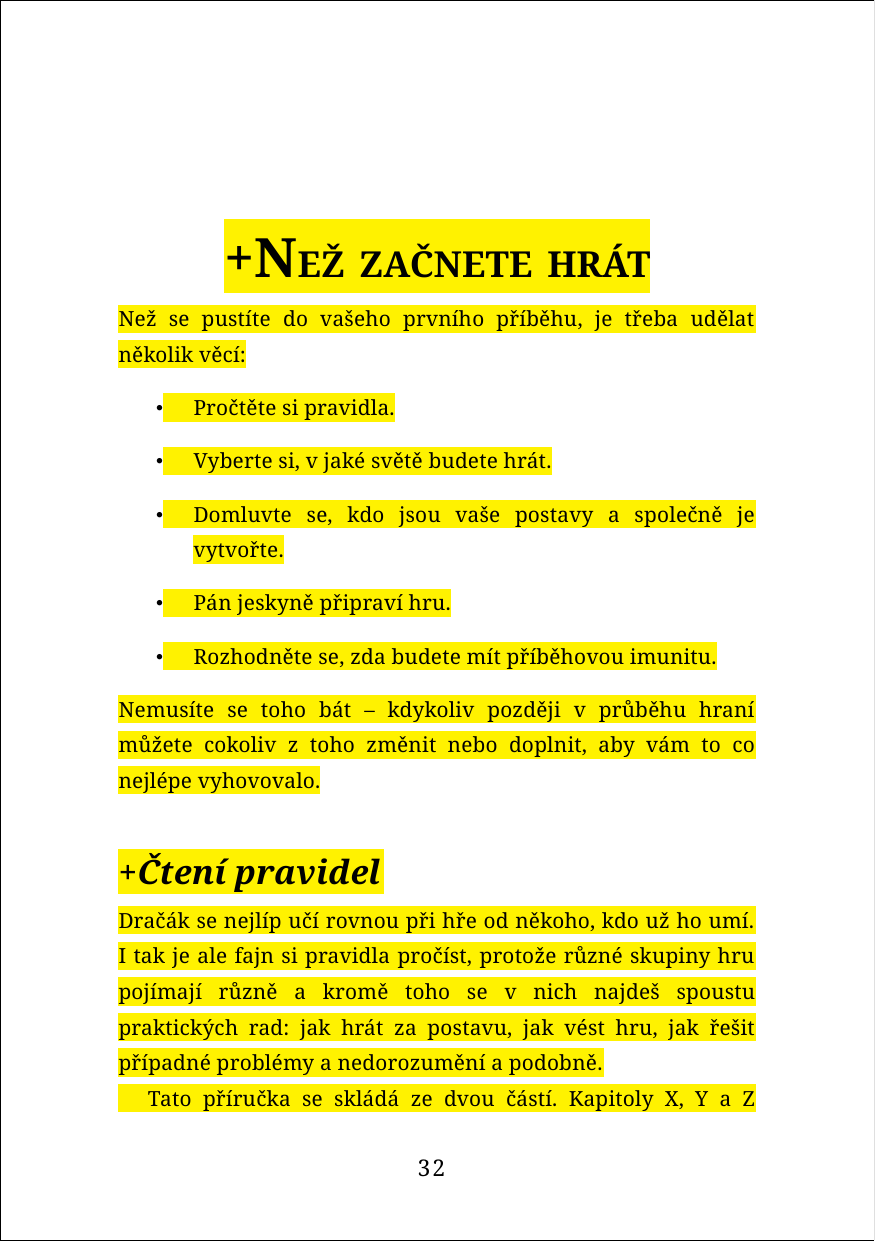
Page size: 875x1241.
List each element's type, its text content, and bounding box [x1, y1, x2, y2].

list Domluvte se, kdo jsou vaše postavy a společně je vytvořte. [156, 500, 756, 564]
list Vyberte si, v jaké světě budete hrát. [156, 447, 756, 475]
subtitle +Než začnete hrát [118, 219, 756, 293]
text Než se pustíte do vašeho prvního příběhu, je třeba udělat několik věcí: [118, 304, 756, 368]
text Dračák se nejlíp učí rovnou při hře od někoho, kdo už ho umí. I tak je ale fajn si pravidla pročíst, protože různé skupiny hru pojímají různě a kromě toho se v nich najdeš spoustu praktických rad: jak hrát za postavu, jak vést hru, jak řešit případné problémy a nedorozumění a podobně. Tato příručka se skládá ze dvou částí. Kapitoly X, Y a Z [118, 906, 756, 1112]
subtitle +Čtení pravidel [118, 849, 756, 894]
list Pročtěte si pravidla. [156, 393, 756, 422]
list Rozhodněte se, zda budete mít příběhovou imunitu. [156, 642, 756, 670]
text Nemusíte se toho bát – kdykoliv později v průběhu hraní můžete cokoliv z toho změnit nebo doplnit, aby vám to co nejlépe vyhovovalo. [118, 695, 756, 794]
list Pán jeskyně připraví hru. [156, 588, 756, 617]
